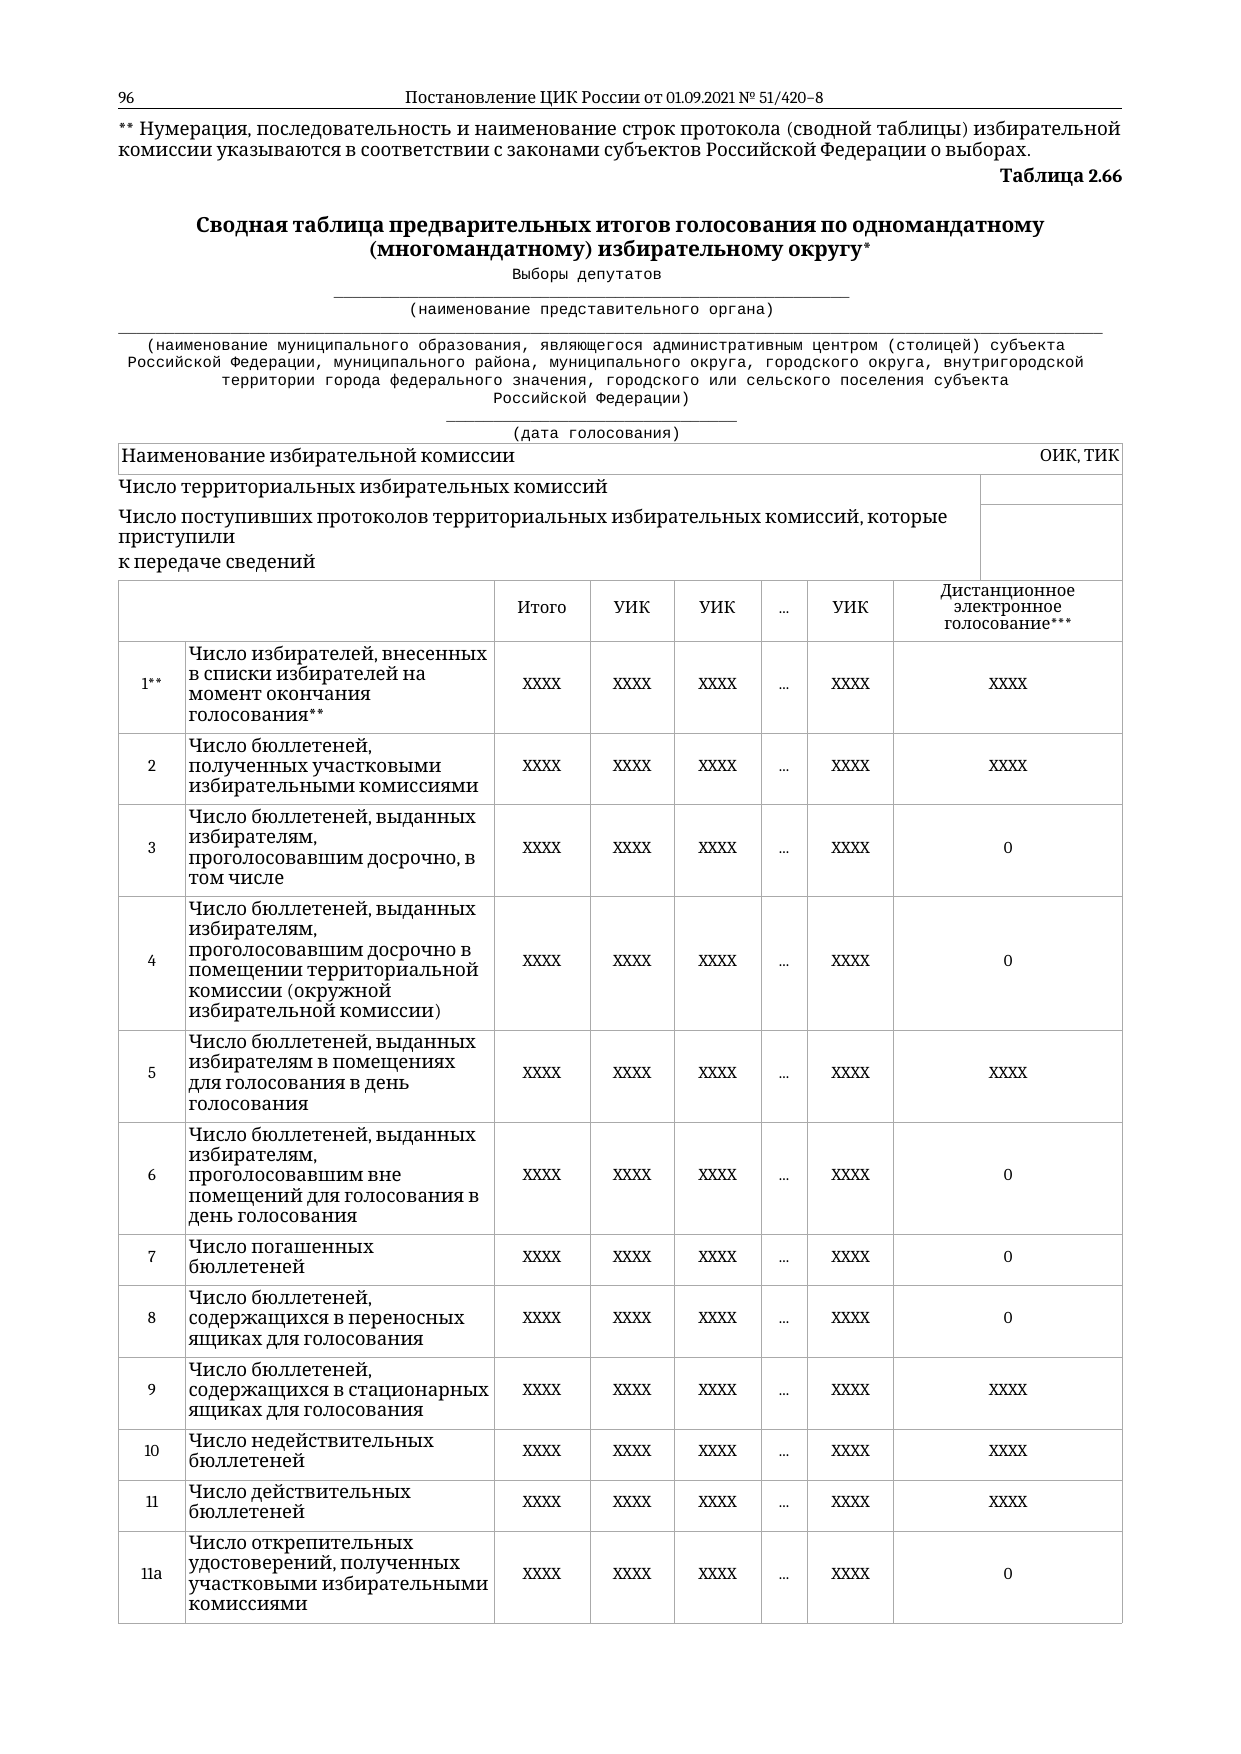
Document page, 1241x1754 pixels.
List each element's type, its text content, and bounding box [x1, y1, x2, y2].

table_cell XXXX [675, 1286, 761, 1357]
table_cell 0 [894, 1235, 1122, 1285]
table_cell XXXX [495, 1031, 590, 1122]
table_cell Число бюллетеней, полученных участковыми избирательными комиссиями [186, 734, 494, 804]
table_cell 0 [894, 1286, 1122, 1357]
table_cell 3 [119, 805, 185, 896]
table_cell 5 [119, 1031, 185, 1122]
table_cell XXXX [495, 1532, 590, 1623]
text _______________________________________________________ [118, 284, 1122, 302]
table_cell Число бюллетеней, выданных избирателям, проголосовавшим вне помещений для голосования в день голосования [186, 1123, 494, 1234]
table_cell XXXX [894, 1430, 1122, 1479]
table_cell XXXX [894, 642, 1122, 733]
table_header Дистанционное электронное голосование*** [894, 581, 1122, 641]
table_cell XXXX [495, 1235, 590, 1285]
table_header ОИК, ТИК [564, 444, 1122, 474]
table_cell 1** [119, 642, 185, 733]
table_cell 0 [894, 897, 1122, 1029]
table_cell XXXX [675, 1123, 761, 1234]
table_cell XXXX [591, 1358, 674, 1428]
table_cell XXXX [675, 805, 761, 896]
table_cell XXXX [495, 1123, 590, 1234]
text _________________________________________________________________________________________________________ [118, 319, 1122, 337]
table_header [981, 475, 1122, 504]
table_cell Число недействительных бюллетеней [186, 1430, 494, 1479]
table_cell Число погашенных бюллетеней [186, 1235, 494, 1285]
table_header УИК [591, 581, 674, 641]
table_cell 9 [119, 1358, 185, 1428]
table_cell Число бюллетеней, содержащихся в стационарных ящиках для голосования [186, 1358, 494, 1428]
table_cell XXXX [495, 1358, 590, 1428]
table_cell XXXX [675, 1235, 761, 1285]
table_header Итого [495, 581, 590, 641]
table_cell XXXX [495, 805, 590, 896]
table_cell ... [762, 1123, 807, 1234]
table_cell XXXX [495, 1481, 590, 1531]
table_cell [981, 505, 1122, 580]
table_cell ... [762, 1031, 807, 1122]
table_cell XXXX [894, 734, 1122, 804]
table_cell Число поступивших протоколов территориальных избирательных комиссий, которые приступили к передаче сведений [118, 504, 980, 580]
table_cell ... [762, 1358, 807, 1428]
table_cell Число бюллетеней, содержащихся в переносных ящиках для голосования [186, 1286, 494, 1357]
table_cell XXXX [675, 1358, 761, 1428]
table_cell Число бюллетеней, выданных избирателям, проголосовавшим досрочно, в том числе [186, 805, 494, 896]
table_cell XXXX [675, 1430, 761, 1479]
table_cell XXXX [808, 1430, 893, 1479]
table_header ... [762, 581, 807, 641]
text Таблица 2.66 [118, 165, 1122, 187]
table_cell ... [762, 1481, 807, 1531]
table_cell XXXX [591, 1532, 674, 1623]
table_header УИК [808, 581, 893, 641]
table_cell Число открепительных удостоверений, полученных участковыми избирательными комиссиями [186, 1532, 494, 1623]
table_cell XXXX [495, 1286, 590, 1357]
table_cell XXXX [591, 1481, 674, 1531]
table_cell XXXX [591, 1031, 674, 1122]
table_cell XXXX [591, 1235, 674, 1285]
table_cell XXXX [675, 1481, 761, 1531]
table_header Наименование избирательной комиссии [119, 444, 564, 474]
table_header [119, 581, 494, 641]
table_cell XXXX [495, 734, 590, 804]
table_cell ... [762, 805, 807, 896]
text _______________________________ [118, 408, 1122, 426]
table_cell XXXX [675, 734, 761, 804]
table_cell XXXX [894, 1481, 1122, 1531]
table_cell XXXX [808, 734, 893, 804]
table_cell XXXX [495, 642, 590, 733]
text (наименование представительного органа) [118, 302, 1122, 319]
table_cell XXXX [591, 734, 674, 804]
table_cell XXXX [495, 1430, 590, 1479]
table_cell 2 [119, 734, 185, 804]
table_cell XXXX [675, 642, 761, 733]
table_cell ... [762, 1532, 807, 1623]
table_cell Число бюллетеней, выданных избирателям, проголосовавшим досрочно в помещении территориальной комиссии (окружной избирательной комиссии) [186, 897, 494, 1029]
text Российской Федерации) [118, 390, 1122, 408]
table_cell XXXX [591, 1123, 674, 1234]
table_cell XXXX [808, 805, 893, 896]
table_cell XXXX [808, 642, 893, 733]
table_cell XXXX [591, 805, 674, 896]
table_cell 11а [119, 1532, 185, 1623]
table_cell Число действительных бюллетеней [186, 1481, 494, 1531]
table_cell XXXX [808, 1031, 893, 1122]
table_cell 6 [119, 1123, 185, 1234]
table_cell XXXX [675, 897, 761, 1029]
table_cell ... [762, 642, 807, 733]
table_cell Число бюллетеней, выданных избирателям в помещениях для голосования в день голосования [186, 1031, 494, 1122]
table_cell XXXX [591, 1430, 674, 1479]
table_cell Число избирателей, внесенных в списки избирателей на момент окончания голосования** [186, 642, 494, 733]
table_cell XXXX [808, 1123, 893, 1234]
table_header Число территориальных избирательных комиссий [118, 475, 980, 504]
table_cell ... [762, 1286, 807, 1357]
table_cell XXXX [808, 1235, 893, 1285]
table_cell 0 [894, 805, 1122, 896]
table_header УИК [675, 581, 761, 641]
table_cell XXXX [808, 897, 893, 1029]
table_cell XXXX [675, 1031, 761, 1122]
text ** Нумерация, последовательность и наименование строк протокола (сводной таблицы) избирательной комиссии указываются в соответствии с законами субъектов Российской Федерации о выборах. [118, 118, 1122, 161]
table_cell ... [762, 1235, 807, 1285]
table_cell 11 [119, 1481, 185, 1531]
table_cell XXXX [591, 1286, 674, 1357]
table_cell XXXX [808, 1481, 893, 1531]
table_cell XXXX [894, 1031, 1122, 1122]
table_cell XXXX [808, 1286, 893, 1357]
table_cell XXXX [808, 1532, 893, 1623]
table_cell ... [762, 897, 807, 1029]
table_cell 0 [894, 1123, 1122, 1234]
table_cell 4 [119, 897, 185, 1029]
text Выборы депутатов [118, 266, 1122, 284]
text Сводная таблица предварительных итогов голосования по одномандатному (многомандатному) избирательному округу* [118, 214, 1122, 262]
text территории города федерального значения, городского или сельского поселения субъекта [118, 372, 1122, 390]
table_cell XXXX [808, 1358, 893, 1428]
table_cell XXXX [495, 897, 590, 1029]
text (наименование муниципального образования, являющегося административным центром (столицей) субъекта [118, 337, 1122, 355]
text (дата голосования) [118, 426, 1122, 443]
table_cell XXXX [675, 1532, 761, 1623]
table_cell XXXX [894, 1358, 1122, 1428]
text Российской Федерации, муниципального района, муниципального округа, городского округа, внутригородской [118, 355, 1122, 372]
table_cell ... [762, 1430, 807, 1479]
table_cell 0 [894, 1532, 1122, 1623]
table_cell XXXX [591, 642, 674, 733]
table_cell XXXX [591, 897, 674, 1029]
table_cell 8 [119, 1286, 185, 1357]
table_cell ... [762, 734, 807, 804]
table_cell 10 [119, 1430, 185, 1479]
table_cell 7 [119, 1235, 185, 1285]
